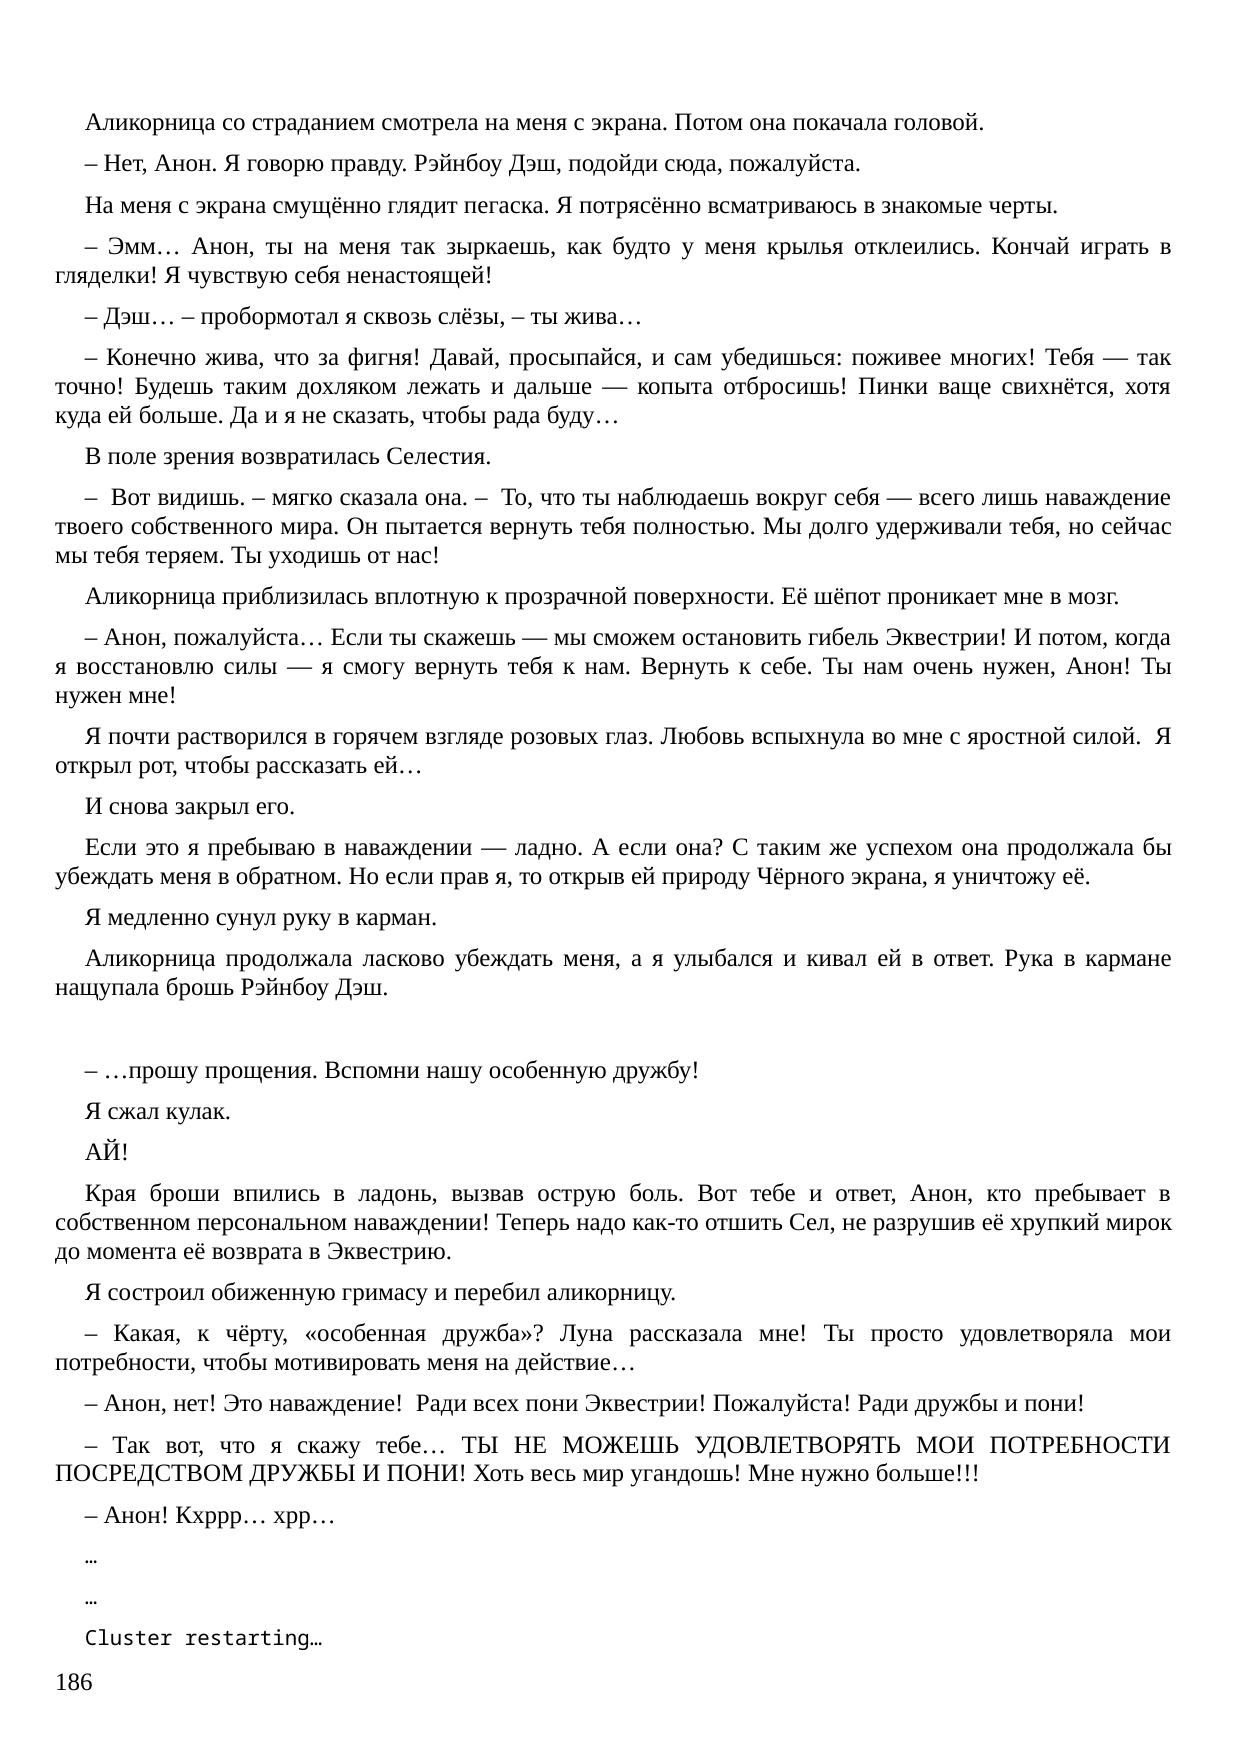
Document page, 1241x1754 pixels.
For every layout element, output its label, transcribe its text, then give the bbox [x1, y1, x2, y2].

text И снова закрыл его. [55, 791, 1173, 820]
text На меня с экрана смущённо глядит пегаска. Я потрясённо всматриваюсь в знакомые черты. [55, 190, 1173, 218]
text … [55, 1541, 1173, 1569]
text Края броши впились в ладонь, вызвав острую боль. Вот тебе и ответ, Анон, кто пребывает в собственном персональном наваждении! Теперь надо как-то отшить Сел, не разрушив её хрупкий мирок до момента её возврата в Эквестрию. [55, 1178, 1173, 1265]
text – Дэш… – пробормотал я сквозь слёзы, – ты жива… [55, 301, 1173, 330]
text Если это я пребываю в наваждении — ладно. А если она? С таким же успехом она продолжала бы убеждать меня в обратном. Но если прав я, то открыв ей природу Чёрного экрана, я уничтожу её. [55, 832, 1173, 890]
text В поле зрения возвратилась Селестия. [55, 441, 1173, 470]
text – Конечно жива, что за фигня! Давай, просыпайся, и сам убедишься: поживее многих! Тебя — так точно! Будешь таким дохляком лежать и дальше — копыта отбросишь! Пинки ваще свихнётся, хотя куда ей больше. Да и я не сказать, чтобы рада буду… [55, 342, 1173, 428]
text Я сжал кулак. [55, 1096, 1173, 1125]
text Аликорница продолжала ласково убеждать меня, а я улыбался и кивал ей в ответ. Рука в кармане нащупала брошь Рэйнбоу Дэш. [55, 943, 1173, 1001]
text Аликорница приблизилась вплотную к прозрачной поверхности. Её шёпот проникает мне в мозг. [55, 581, 1173, 610]
text Аликорница со страданием смотрела на меня с экрана. Потом она покачала головой. [55, 107, 1173, 136]
text Я почти растворился в горячем взгляде розовых глаз. Любовь вспыхнула во мне с яростной силой. Я открыл рот, чтобы рассказать ей… [55, 721, 1173, 778]
text – Какая, к чёрту, «особенная дружба»? Луна рассказала мне! Ты просто удовлетворяла мои потребности, чтобы мотивировать меня на действие… [55, 1318, 1173, 1376]
text Я медленно сунул руку в карман. [55, 902, 1173, 931]
text Cluster restarting… [55, 1623, 1173, 1651]
text – Анон, пожалуйста… Если ты скажешь — мы сможем остановить гибель Эквестрии! И потом, когда я восстановлю силы — я смогу вернуть тебя к нам. Вернуть к себе. Ты нам очень нужен, Анон! Ты нужен мне! [55, 622, 1173, 708]
text – Анон, нет! Это наваждение! Ради всех пони Эквестрии! Пожалуйста! Ради дружбы и пони! [55, 1388, 1173, 1417]
text АЙ! [55, 1137, 1173, 1166]
text – Анон! Кхррр… хрр… [55, 1500, 1173, 1528]
text … [55, 1582, 1173, 1610]
text Я состроил обиженную гримасу и перебил аликорницу. [55, 1277, 1173, 1306]
text – Нет, Анон. Я говорю правду. Рэйнбоу Дэш, подойди сюда, пожалуйста. [55, 148, 1173, 177]
text – Так вот, что я скажу тебе… ТЫ НЕ МОЖЕШЬ УДОВЛЕТВОРЯТЬ МОИ ПОТРЕБНОСТИ ПОСРЕДСТВОМ ДРУЖБЫ И ПОНИ! Хоть весь мир угандошь! Мне нужно больше!!! [55, 1430, 1173, 1487]
text – Эмм… Анон, ты на меня так зыркаешь, как будто у меня крылья отклеились. Кончай играть в гляделки! Я чувствую себя ненастоящей! [55, 231, 1173, 288]
text – …прошу прощения. Вспомни нашу особенную дружбу! [55, 1055, 1173, 1083]
text – Вот видишь. – мягко сказала она. – То, что ты наблюдаешь вокруг себя — всего лишь наваждение твоего собственного мира. Он пытается вернуть тебя полностью. Мы долго удерживали тебя, но сейчас мы тебя теряем. Ты уходишь от нас! [55, 482, 1173, 568]
